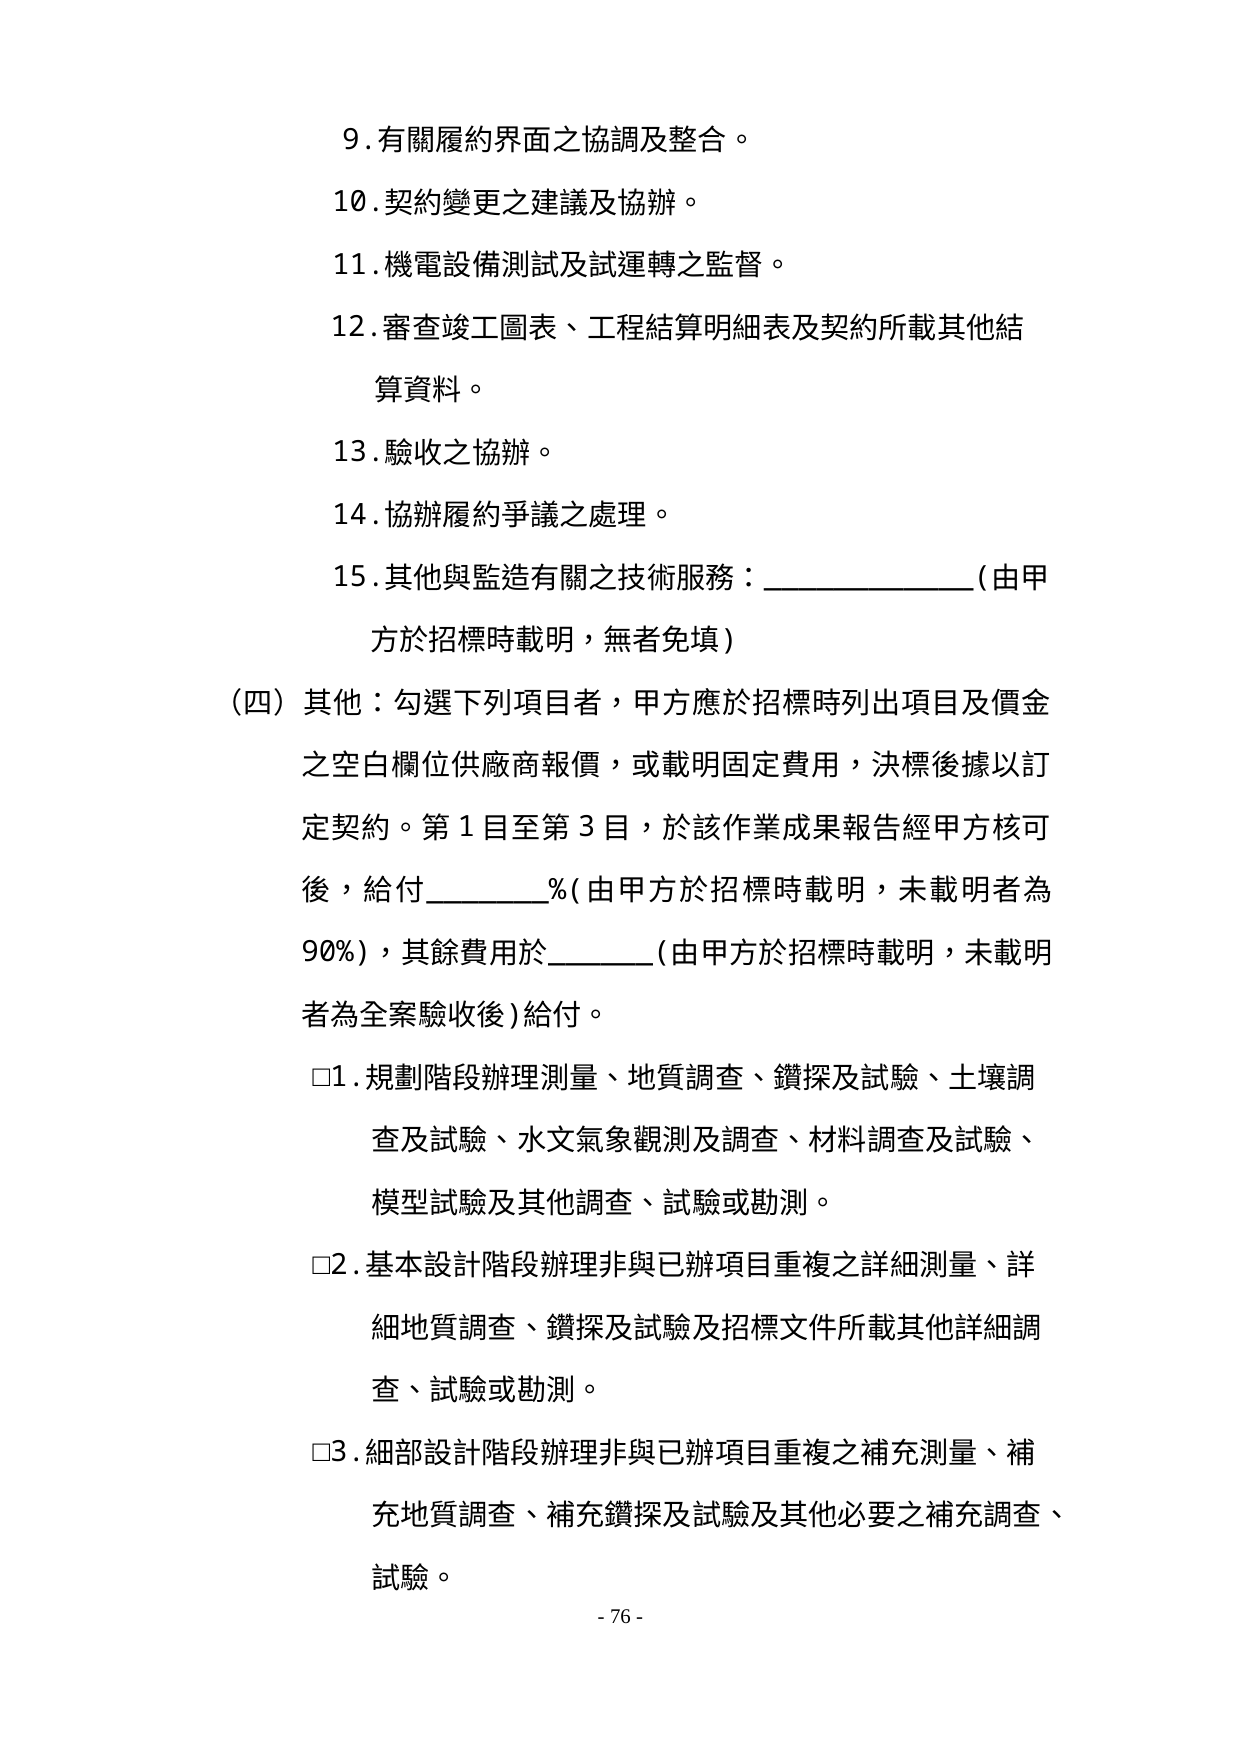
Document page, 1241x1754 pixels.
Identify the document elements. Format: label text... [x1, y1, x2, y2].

text 10.契約變更之建議及協辦。 [332, 159, 1053, 221]
text □1.規劃階段辦理測量、地質調查、鑽探及試驗、土壤調查及試驗、水文氣象觀測及調查、材料調查及試驗、模型試驗及其他調查、試驗或勘測。 [312, 1034, 1053, 1221]
text 11.機電設備測試及試運轉之監督。 [332, 221, 1053, 284]
text （四）其他：勾選下列項目者，甲方應於招標時列出項目及價金之空白欄位供廠商報價，或載明固定費用，決標後據以訂定契約。第1目至第3目，於該作業成果報告經甲方核可後，給付_______%(由甲方於招標時載明，未載明者為90%)，其餘費用於______(由甲方於招標時載明，未載明者為全案驗收後)給付。 [214, 659, 1053, 1034]
text □3.細部設計階段辦理非與已辦項目重複之補充測量、補充地質調查、補充鑽探及試驗及其他必要之補充調查、試驗。 [312, 1409, 1053, 1596]
text 13.驗收之協辦。 [332, 409, 1053, 471]
text □2.基本設計階段辦理非與已辦項目重複之詳細測量、詳細地質調查、鑽探及試驗及招標文件所載其他詳細調查、試驗或勘測。 [312, 1221, 1053, 1409]
text 9.有關履約界面之協調及整合。 [342, 96, 1053, 159]
text 15.其他與監造有關之技術服務：____________(由甲方於招標時載明，無者免填) [332, 534, 1053, 659]
text 14.協辦履約爭議之處理。 [332, 471, 1053, 534]
text 12.審查竣工圖表、工程結算明細表及契約所載其他結算資料。 [330, 284, 1053, 409]
